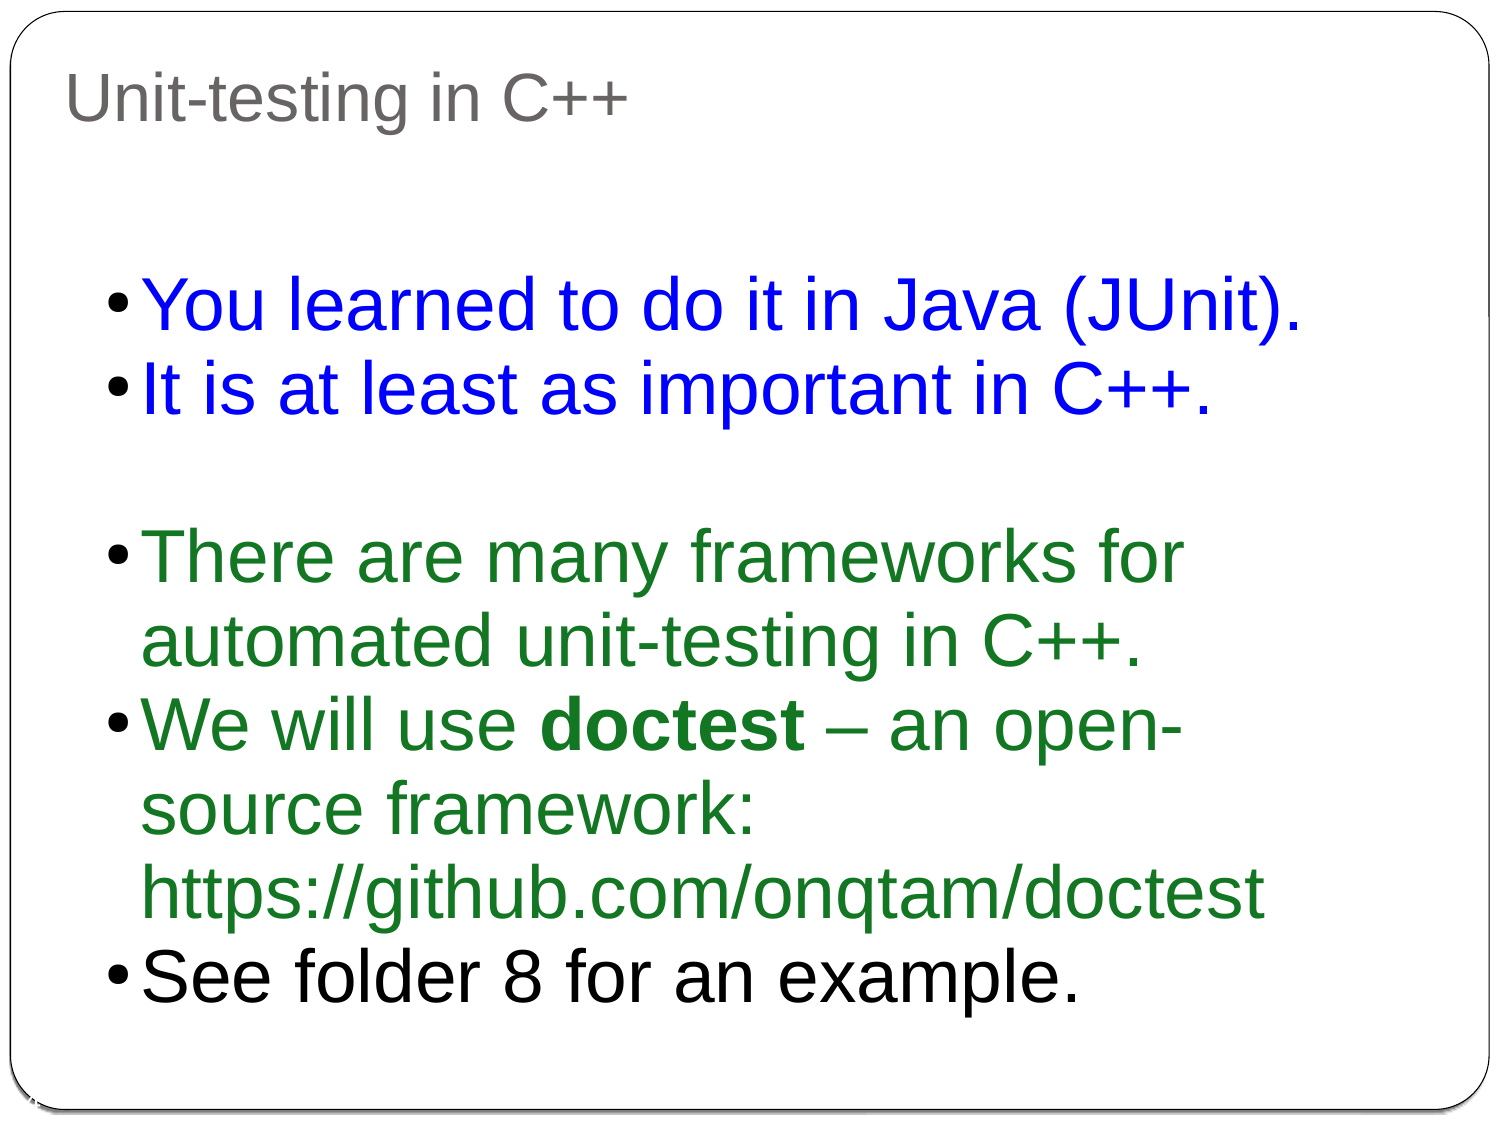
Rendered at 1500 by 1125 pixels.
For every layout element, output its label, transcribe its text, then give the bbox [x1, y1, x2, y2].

text_box You learned to do it in Java (JUnit). It is at least as important in C++. There are many frameworks for automated unit-testing in C++. We will use doctest – an open-source framework: https://github.com/onqtam/doctest See folder 8 for an example. [90, 254, 1411, 1075]
title Unit-testing in C++ [50, 45, 1450, 150]
slide_number [0, 1074, 50, 1125]
